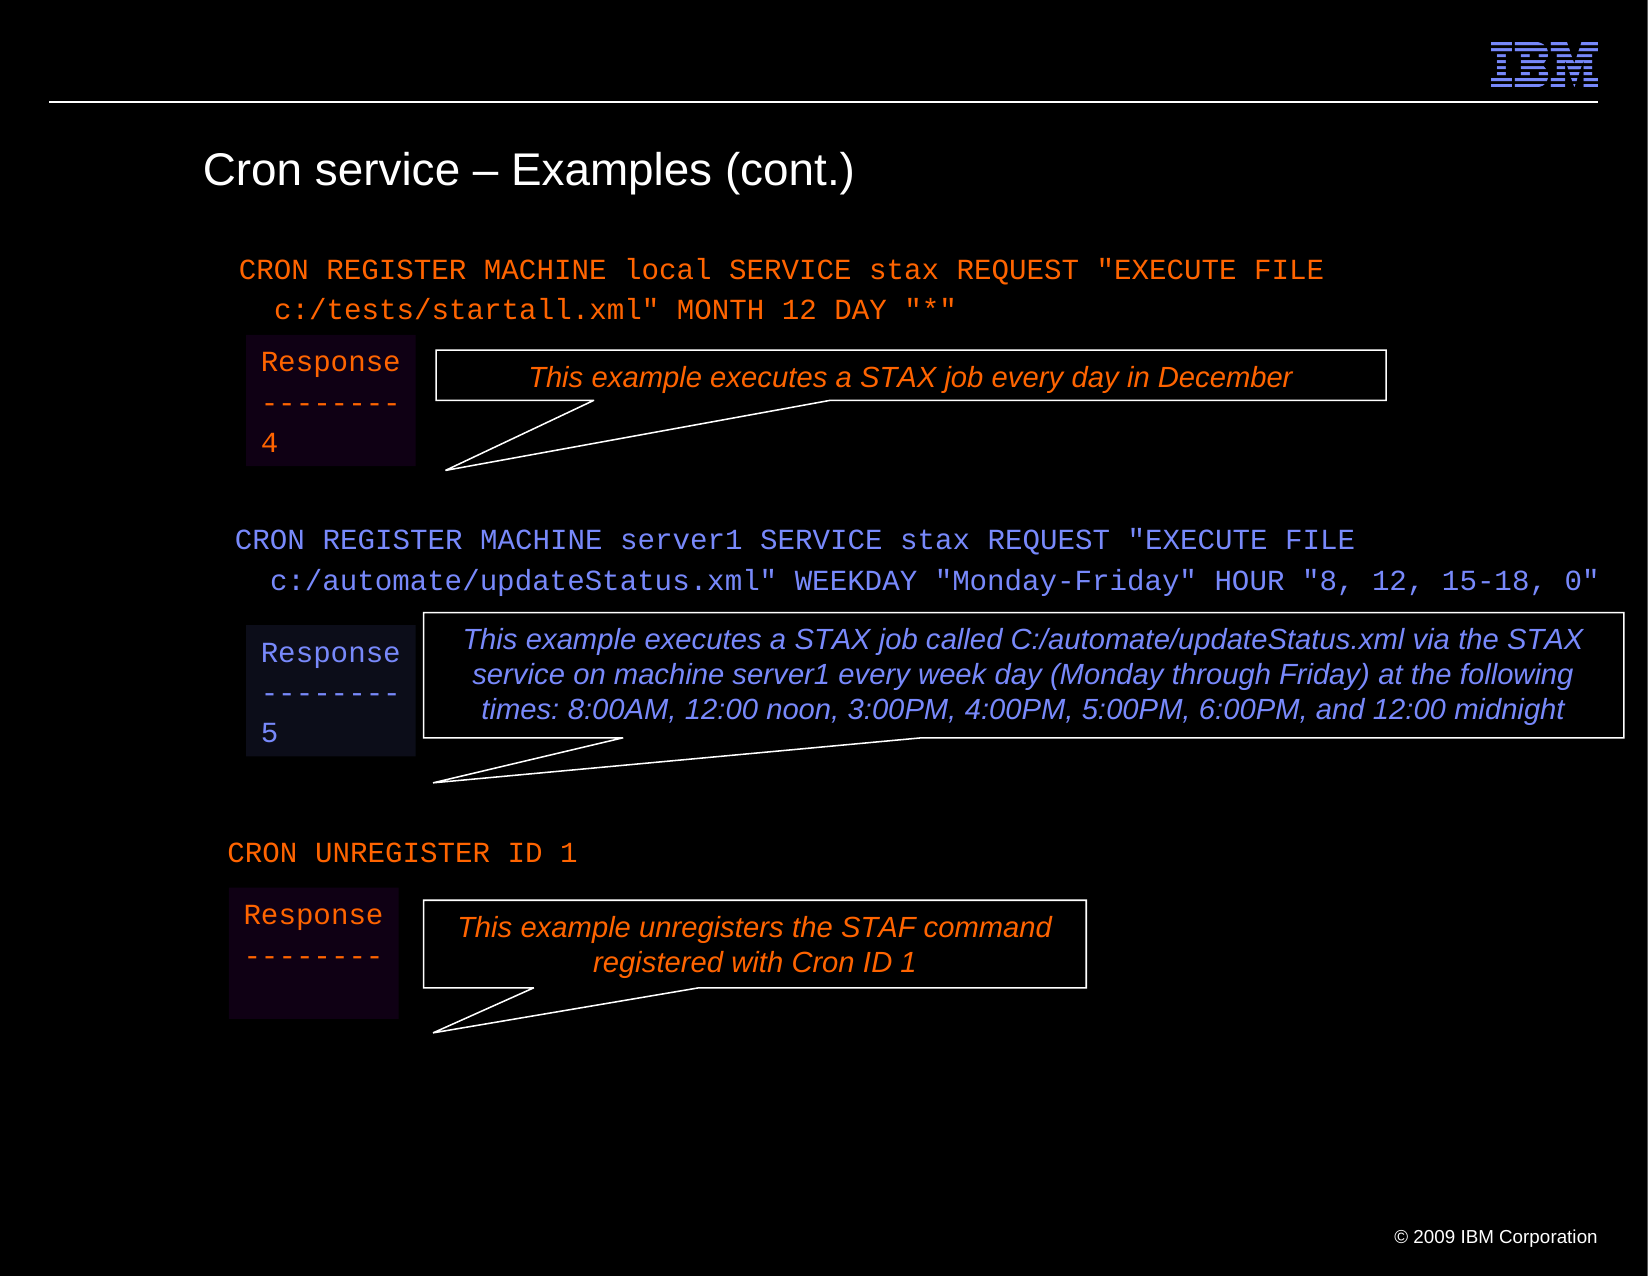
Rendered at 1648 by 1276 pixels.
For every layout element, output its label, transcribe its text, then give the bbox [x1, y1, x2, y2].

text_box CRON UNREGISTER ID 1 [212, 825, 1587, 876]
picture [1491, 42, 1598, 87]
text_box CRON REGISTER MACHINE local SERVICE stax REQUEST "EXECUTE FILE c:/tests/startall.xml" MONTH 12 DAY "*" [239, 250, 1648, 326]
text_box Response -------- 4 [246, 334, 416, 467]
title Cron service – Examples (cont.) [186, 137, 1648, 231]
text_box This example executes a STAX job every day in December [436, 350, 1387, 471]
text_box This example executes a STAX job called C:/automate/updateStatus.xml via the STAX service on machine server1 every week day (Monday through Friday) at the following times: 8:00AM, 12:00 noon, 3:00PM, 4:00PM, 5:00PM, 6:00PM, and 12:00 midnight [423, 612, 1624, 783]
text_box This example unregisters the STAF command registered with Cron ID 1 [423, 900, 1087, 1033]
text_box Response -------- [228, 887, 399, 1019]
text_box CRON REGISTER MACHINE server1 SERVICE stax REQUEST "EXECUTE FILE c:/automate/updateStatus.xml" WEEKDAY "Monday-Friday" HOUR "8, 12, 15-18, 0" [220, 512, 1648, 604]
text_box Response -------- 5 [246, 625, 416, 757]
